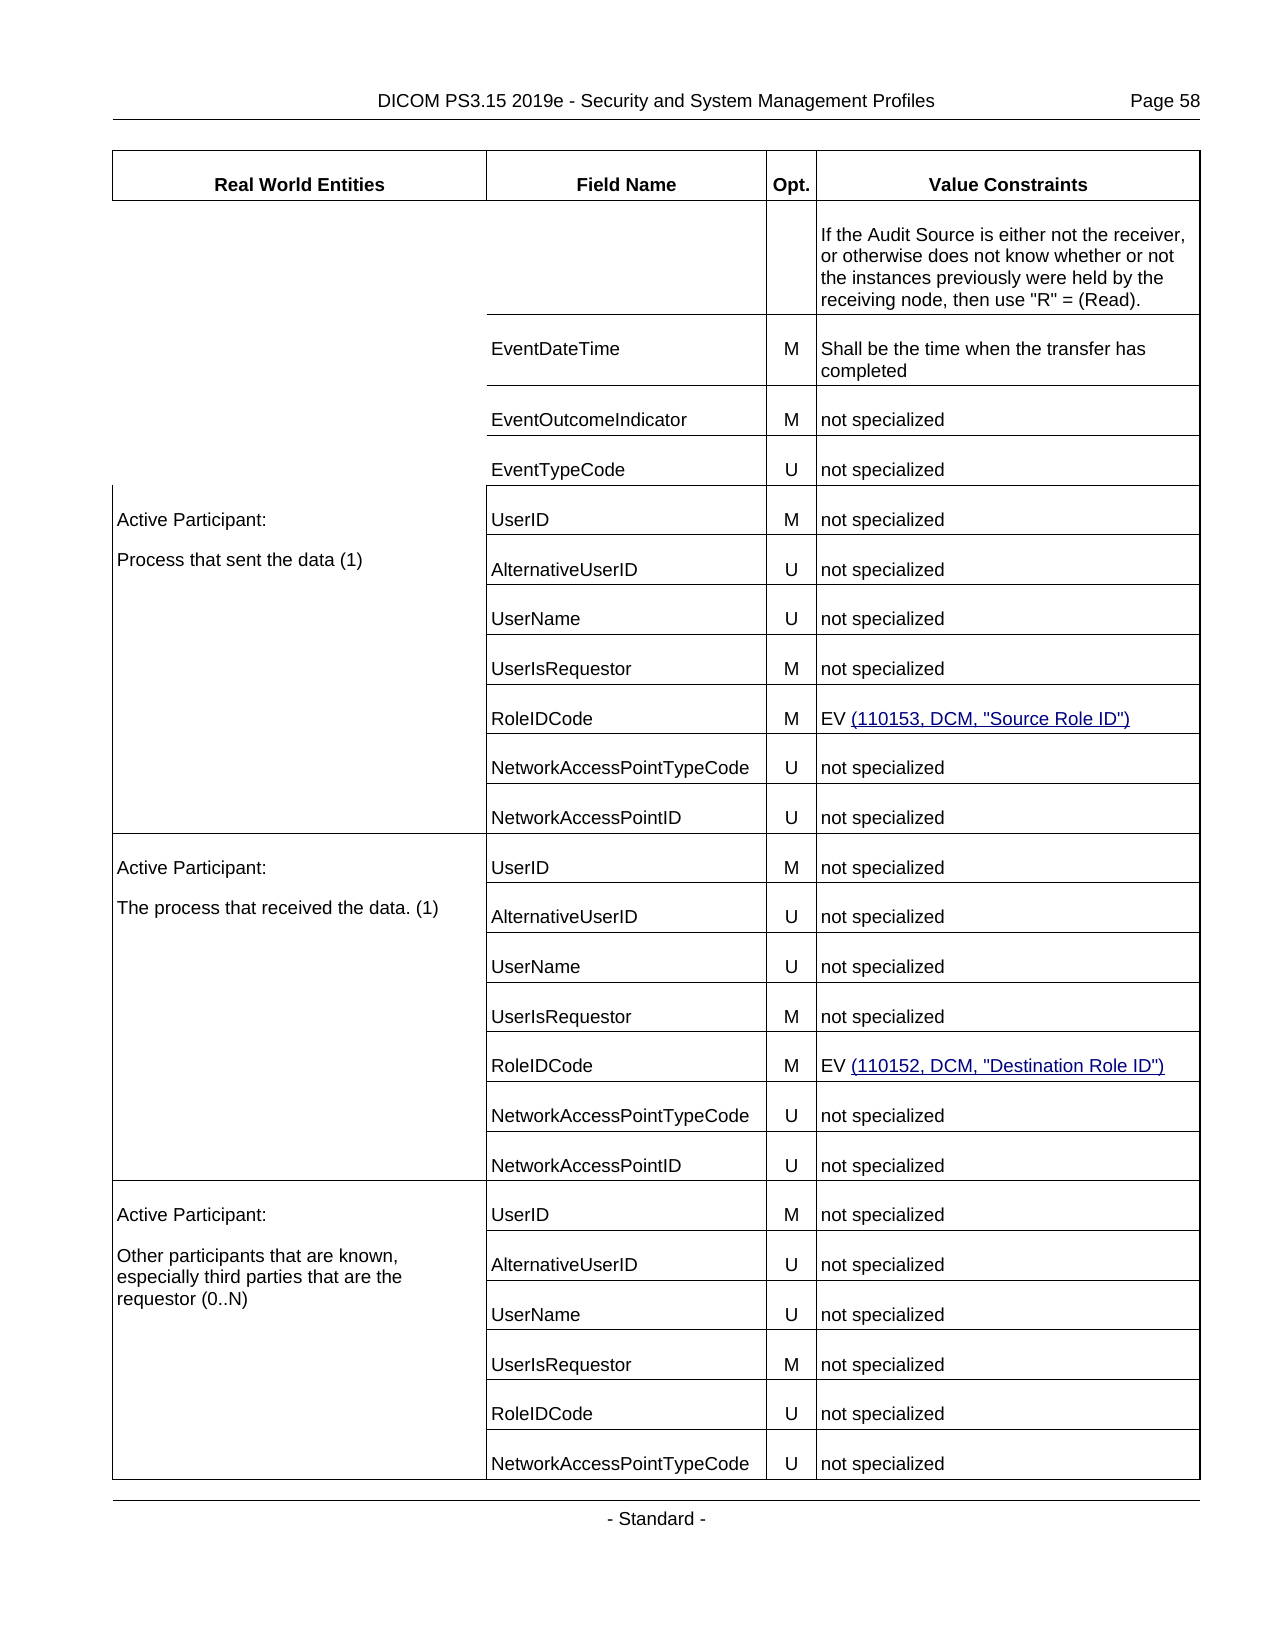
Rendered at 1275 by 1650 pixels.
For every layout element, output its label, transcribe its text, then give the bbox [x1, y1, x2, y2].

table_cell not specialized [817, 486, 1199, 534]
table_header Field Name [487, 151, 766, 200]
table_cell U [767, 784, 816, 832]
table_cell not specialized [817, 933, 1199, 982]
table_cell NetworkAccessPointID [487, 1132, 766, 1180]
table_cell EV (110153, DCM, "Source Role ID") [817, 685, 1199, 733]
table_cell U [767, 1281, 816, 1329]
table_cell UserName [487, 1281, 766, 1329]
table_cell AlternativeUserID [487, 1231, 766, 1280]
table_cell M [767, 1032, 816, 1081]
table_cell not specialized [817, 834, 1199, 882]
table_cell not specialized [817, 983, 1199, 1031]
table_cell NetworkAccessPointTypeCode [487, 1430, 766, 1478]
table_cell U [767, 436, 816, 485]
table_cell not specialized [817, 1380, 1199, 1429]
table_cell UserName [487, 933, 766, 982]
table_cell AlternativeUserID [487, 535, 766, 584]
table_cell NetworkAccessPointID [487, 784, 766, 832]
table_cell U [767, 535, 816, 584]
table_cell [767, 201, 816, 314]
table_cell UserIsRequestor [487, 635, 766, 683]
table_cell M [767, 685, 816, 733]
table_cell not specialized [817, 1430, 1199, 1478]
table_cell not specialized [817, 585, 1199, 634]
table_cell Active Participant: Process that sent the data (1) [113, 485, 486, 832]
table_cell not specialized [817, 1132, 1199, 1180]
table_cell not specialized [817, 1330, 1199, 1379]
table_cell not specialized [817, 1181, 1199, 1230]
table_cell not specialized [817, 1231, 1199, 1280]
table_header Value Constraints [817, 151, 1199, 200]
table_cell M [767, 635, 816, 683]
table_cell RoleIDCode [487, 1032, 766, 1081]
table_header Real World Entities [113, 151, 486, 200]
table_cell not specialized [817, 784, 1199, 832]
table_cell U [767, 1231, 816, 1280]
table_cell EventTypeCode [487, 436, 766, 485]
table_cell Active Participant: Other participants that are known, especially third parties that are the requestor (0..N) [113, 1181, 486, 1478]
table_cell NetworkAccessPointTypeCode [487, 1082, 766, 1131]
table_cell not specialized [817, 734, 1199, 783]
table_cell M [767, 834, 816, 882]
table_cell U [767, 1380, 816, 1429]
table_cell M [767, 1181, 816, 1230]
table_cell U [767, 1430, 816, 1478]
table_cell [487, 201, 766, 314]
table_cell AlternativeUserID [487, 883, 766, 932]
table_cell EV (110152, DCM, "Destination Role ID") [817, 1032, 1199, 1081]
table_cell U [767, 585, 816, 634]
table_cell UserID [487, 834, 766, 882]
table_cell Active Participant: The process that received the data. (1) [113, 834, 486, 1180]
table_cell M [767, 315, 816, 385]
table_cell RoleIDCode [487, 1380, 766, 1429]
table_cell UserID [487, 1181, 766, 1230]
table_cell not specialized [817, 1082, 1199, 1131]
table_cell If the Audit Source is either not the receiver, or otherwise does not know whether or not the instances previously were held by the receiving node, then use "R" = (Read). [817, 201, 1199, 314]
table_cell EventOutcomeIndicator [487, 386, 766, 435]
table_cell U [767, 883, 816, 932]
table_cell M [767, 1330, 816, 1379]
table_cell not specialized [817, 635, 1199, 683]
table_cell RoleIDCode [487, 685, 766, 733]
table_cell EventDateTime [487, 315, 766, 385]
table_header Opt. [767, 151, 816, 200]
table_cell not specialized [817, 883, 1199, 932]
table_cell Shall be the time when the transfer has completed [817, 315, 1199, 385]
table_cell U [767, 933, 816, 982]
table_cell not specialized [817, 535, 1199, 584]
table_cell UserIsRequestor [487, 1330, 766, 1379]
table_cell UserName [487, 585, 766, 634]
table_cell UserIsRequestor [487, 983, 766, 1031]
table_cell not specialized [817, 1281, 1199, 1329]
table_cell U [767, 734, 816, 783]
table_cell U [767, 1132, 816, 1180]
table_cell NetworkAccessPointTypeCode [487, 734, 766, 783]
table_cell not specialized [817, 386, 1199, 435]
table_cell M [767, 386, 816, 435]
table_cell not specialized [817, 436, 1199, 485]
table_cell M [767, 486, 816, 534]
table_cell UserID [487, 486, 766, 534]
table_cell U [767, 1082, 816, 1131]
table_cell M [767, 983, 816, 1031]
